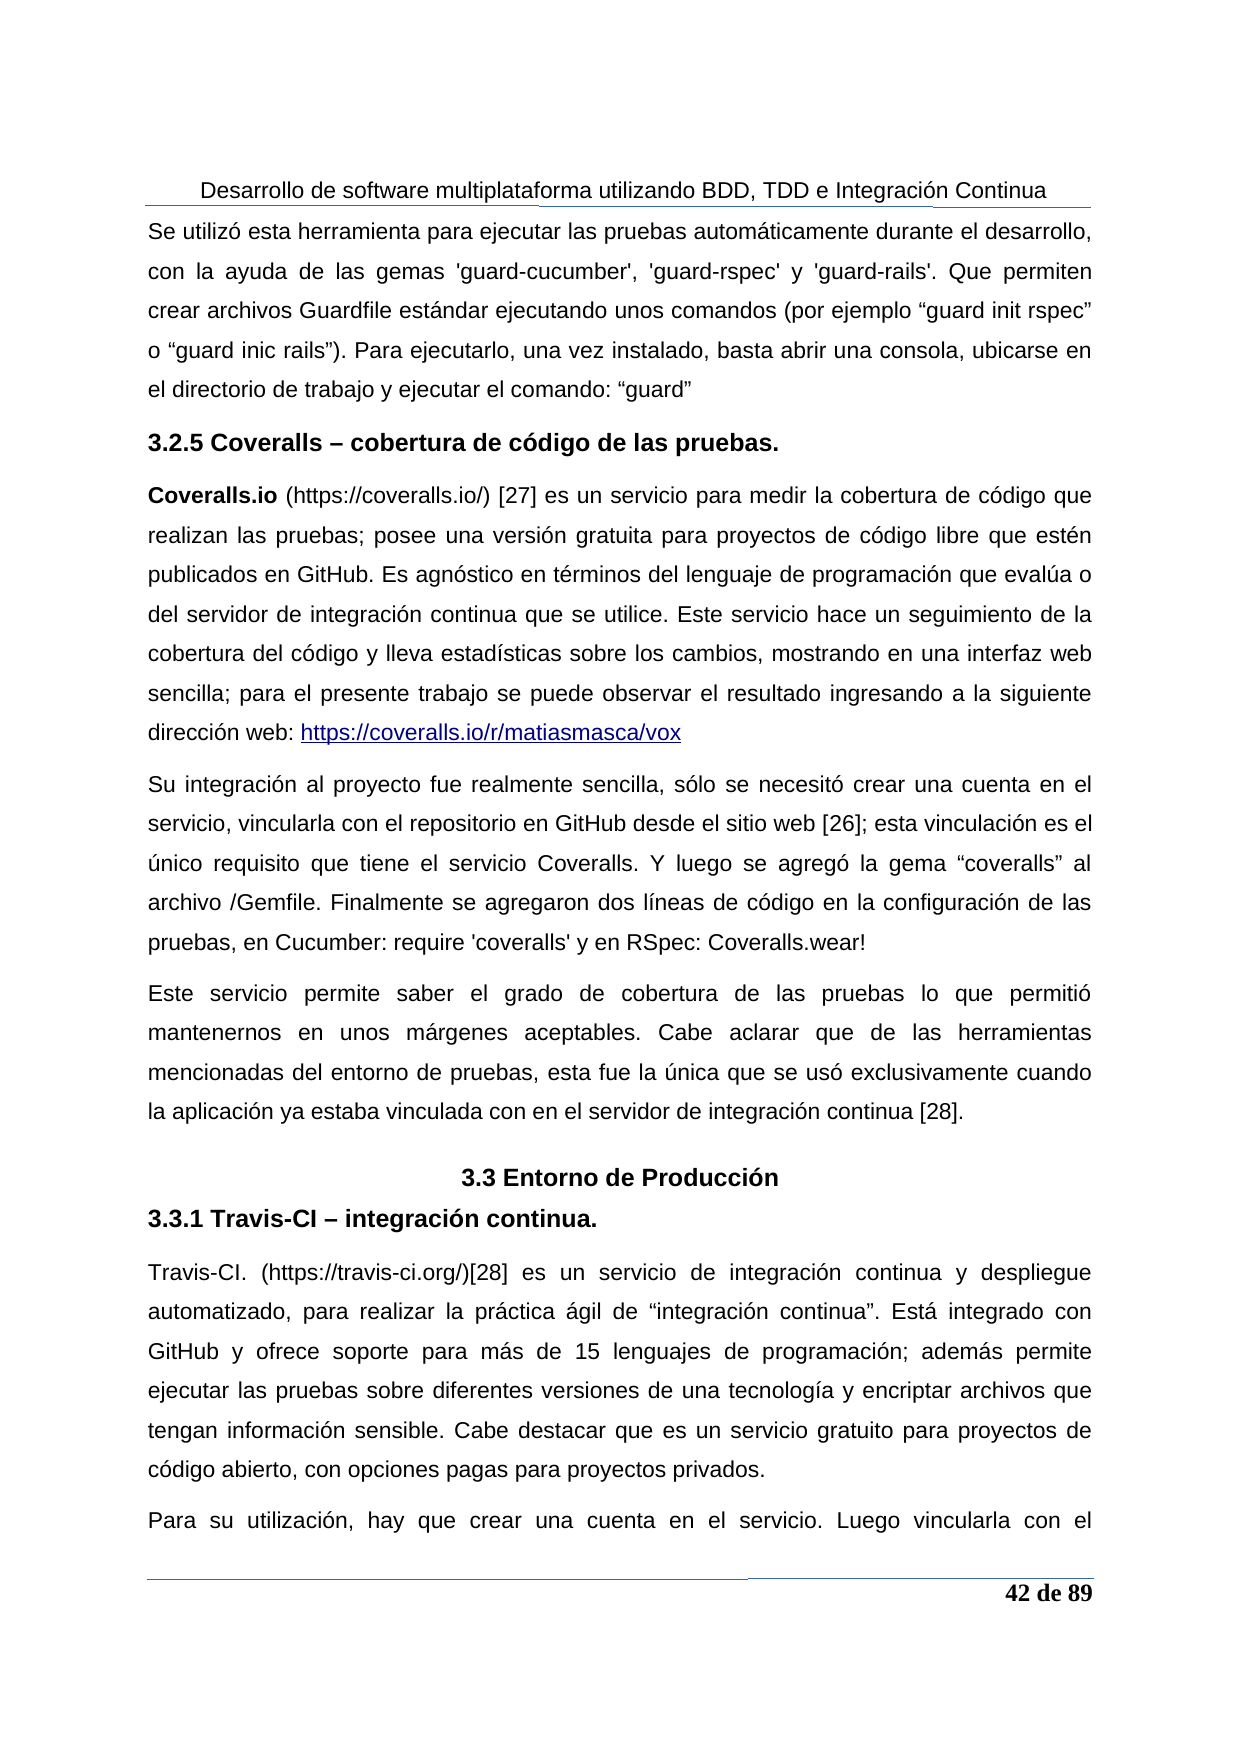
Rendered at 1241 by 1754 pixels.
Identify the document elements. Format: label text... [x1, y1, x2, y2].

text Su integración al proyecto fue realmente sencilla, sólo se necesitó crear una cuenta en el servicio, vincularla con el repositorio en GitHub desde el sitio web [26]; esta vinculación es el único requisito que tiene el servicio Coveralls. Y luego se agregó la gema “coveralls” al archivo /Gemfile. Finalmente se agregaron dos líneas de código en la configuración de las pruebas, en Cucumber: require 'coveralls' y en RSpec: Coveralls.wear! [148, 771, 1093, 955]
text Travis-CI. (https://travis-ci.org/)[28] es un servicio de integración continua y despliegue automatizado, para realizar la práctica ágil de “integración continua”. Está integrado con GitHub y ofrece soporte para más de 15 lenguajes de programación; además permite ejecutar las pruebas sobre diferentes versiones de una tecnología y encriptar archivos que tengan información sensible. Cabe destacar que es un servicio gratuito para proyectos de código abierto, con opciones pagas para proyectos privados. [148, 1259, 1093, 1482]
text Para su utilización, hay que crear una cuenta en el servicio. Luego vincularla con el [148, 1507, 1093, 1534]
text 3.2.5 Coveralls – cobertura de código de las pruebas. [148, 427, 1093, 456]
text 3.3.1 Travis-CI – integración continua. [148, 1204, 1093, 1233]
text Este servicio permite saber el grado de cobertura de las pruebas lo que permitió mantenernos en unos márgenes aceptables. Cabe aclarar que de las herramientas mencionadas del entorno de pruebas, esta fue la única que se usó exclusivamente cuando la aplicación ya estaba vinculada con en el servidor de integración continua [28]. [148, 980, 1093, 1124]
text Coveralls.io (https://coveralls.io/) [27] es un servicio para medir la cobertura de código que realizan las pruebas; posee una versión gratuita para proyectos de código libre que estén publicados en GitHub. Es agnóstico en términos del lenguaje de programación que evalúa o del servidor de integración continua que se utilice. Este servicio hace un seguimiento de la cobertura del código y lleva estadísticas sobre los cambios, mostrando en una interfaz web sencilla; para el presente trabajo se puede observar el resultado ingresando a la siguiente dirección web: https://coveralls.io/r/matiasmasca/vox [148, 482, 1093, 746]
subtitle 3.3 Entorno de Producción [148, 1163, 1093, 1191]
text Se utilizó esta herramienta para ejecutar las pruebas automáticamente durante el desarrollo, con la ayuda de las gemas 'guard-cucumber', 'guard-rspec' y 'guard-rails'. Que permiten crear archivos Guardfile estándar ejecutando unos comandos (por ejemplo “guard init rspec” o “guard inic rails”). Para ejecutarlo, una vez instalado, basta abrir una consola, ubicarse en el directorio de trabajo y ejecutar el comando: “guard” [148, 218, 1093, 403]
